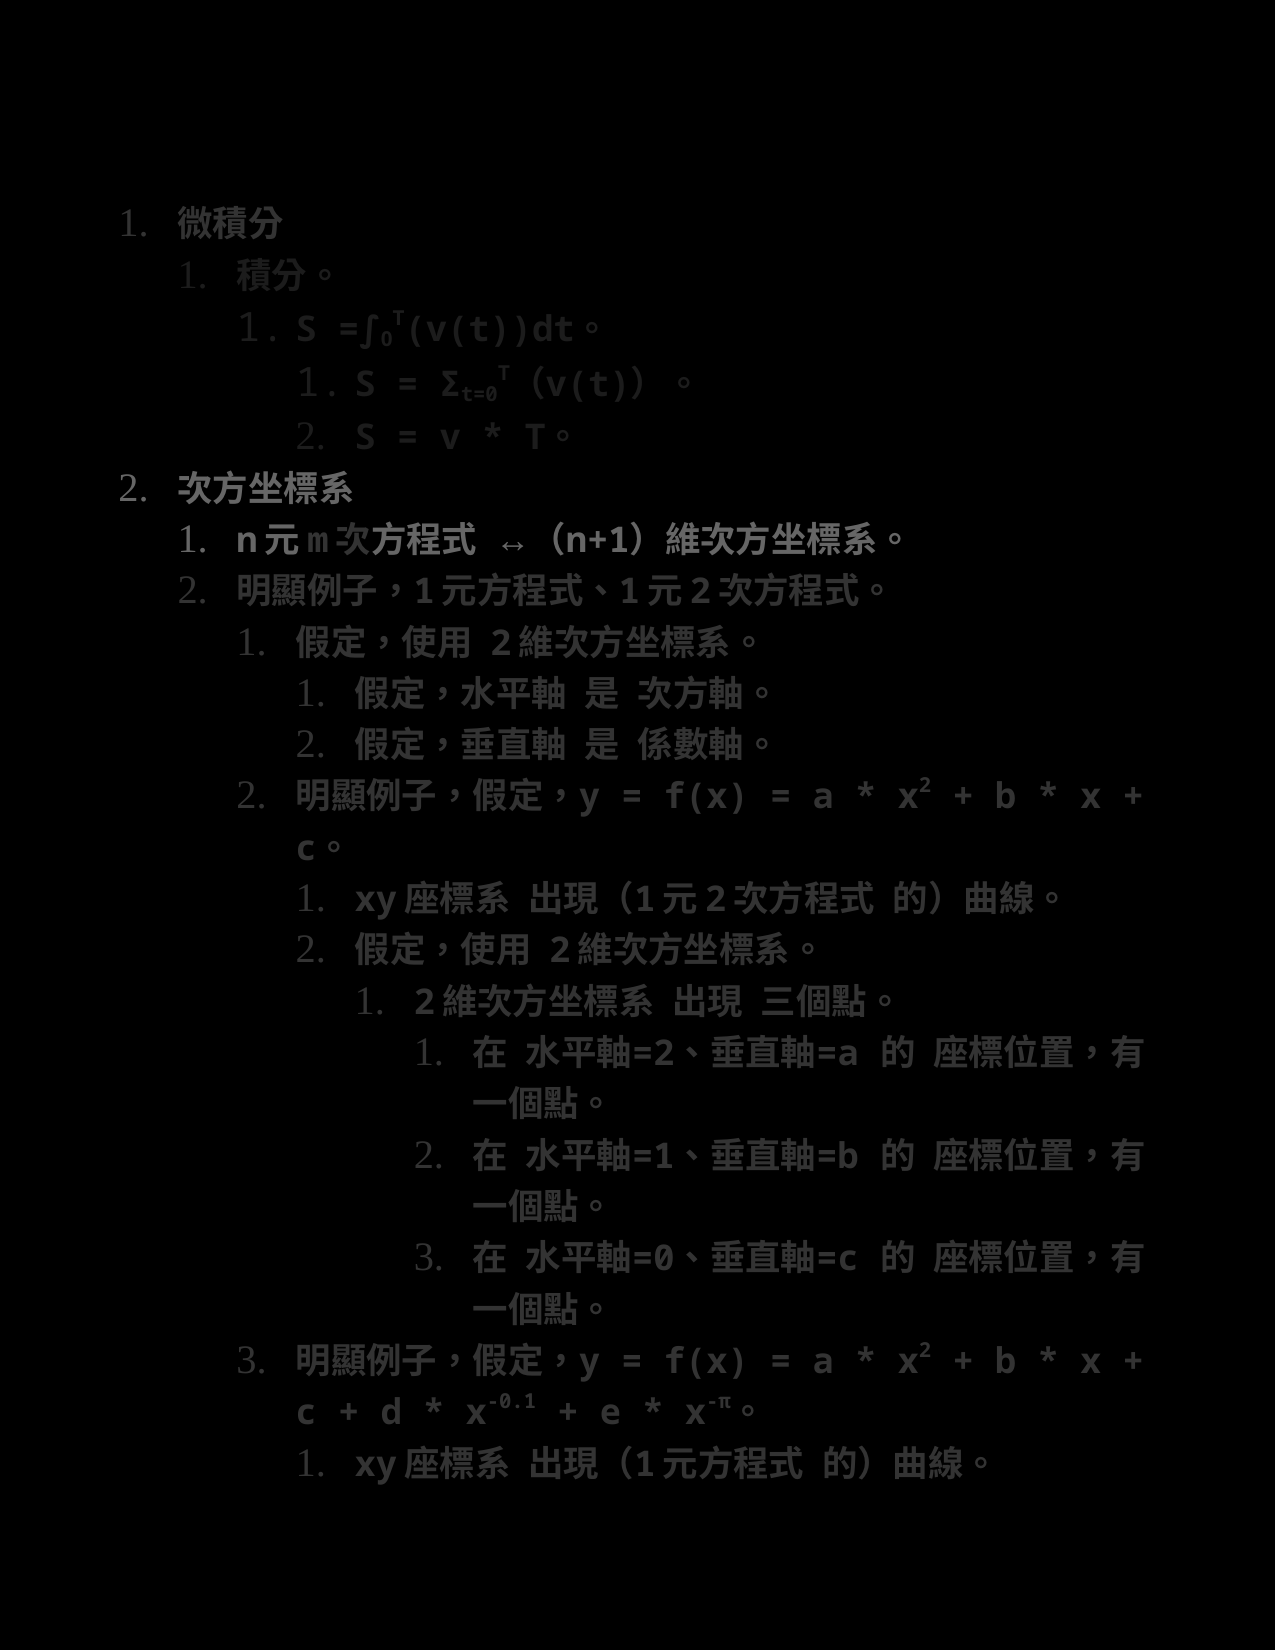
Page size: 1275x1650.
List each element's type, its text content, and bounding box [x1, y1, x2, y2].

list 明顯例子，1元方程式、1元2次方程式。 [177, 562, 1157, 614]
list n元m次方程式 ↔（n+1）維次方坐標系。 [177, 511, 1157, 562]
list 微積分 [118, 196, 1157, 247]
list 次方坐標系 [118, 460, 1157, 511]
list S = Σt=0T（v(t)）。 [295, 353, 1157, 408]
list 假定，水平軸 是 次方軸。 [295, 665, 1157, 716]
list 在 水平軸=2、垂直軸=a 的 座標位置，有 一個點。 [413, 1024, 1157, 1127]
list S =∫0T(v(t))dt。 [236, 298, 1157, 353]
list S = v * T。 [295, 408, 1157, 460]
list xy座標系 出現（1元方程式 的）曲線。 [295, 1435, 1157, 1486]
list 明顯例子，假定，y = f(x) = a * x2 + b * x + c。 [236, 768, 1157, 870]
list 積分。 [177, 247, 1157, 298]
list 假定，使用 2維次方坐標系。 [236, 614, 1157, 665]
list 假定，使用 2維次方坐標系。 [295, 922, 1157, 973]
list 在 水平軸=0、垂直軸=c 的 座標位置，有 一個點。 [413, 1230, 1157, 1332]
list 2維次方坐標系 出現 三個點。 [354, 973, 1157, 1024]
list 假定，垂直軸 是 係數軸。 [295, 716, 1157, 768]
list 在 水平軸=1、垂直軸=b 的 座標位置，有 一個點。 [413, 1127, 1157, 1230]
list xy座標系 出現（1元2次方程式 的）曲線。 [295, 870, 1157, 922]
list 明顯例子，假定，y = f(x) = a * x2 + b * x + c + d * x-0.1 + e * x-π。 [236, 1332, 1157, 1435]
